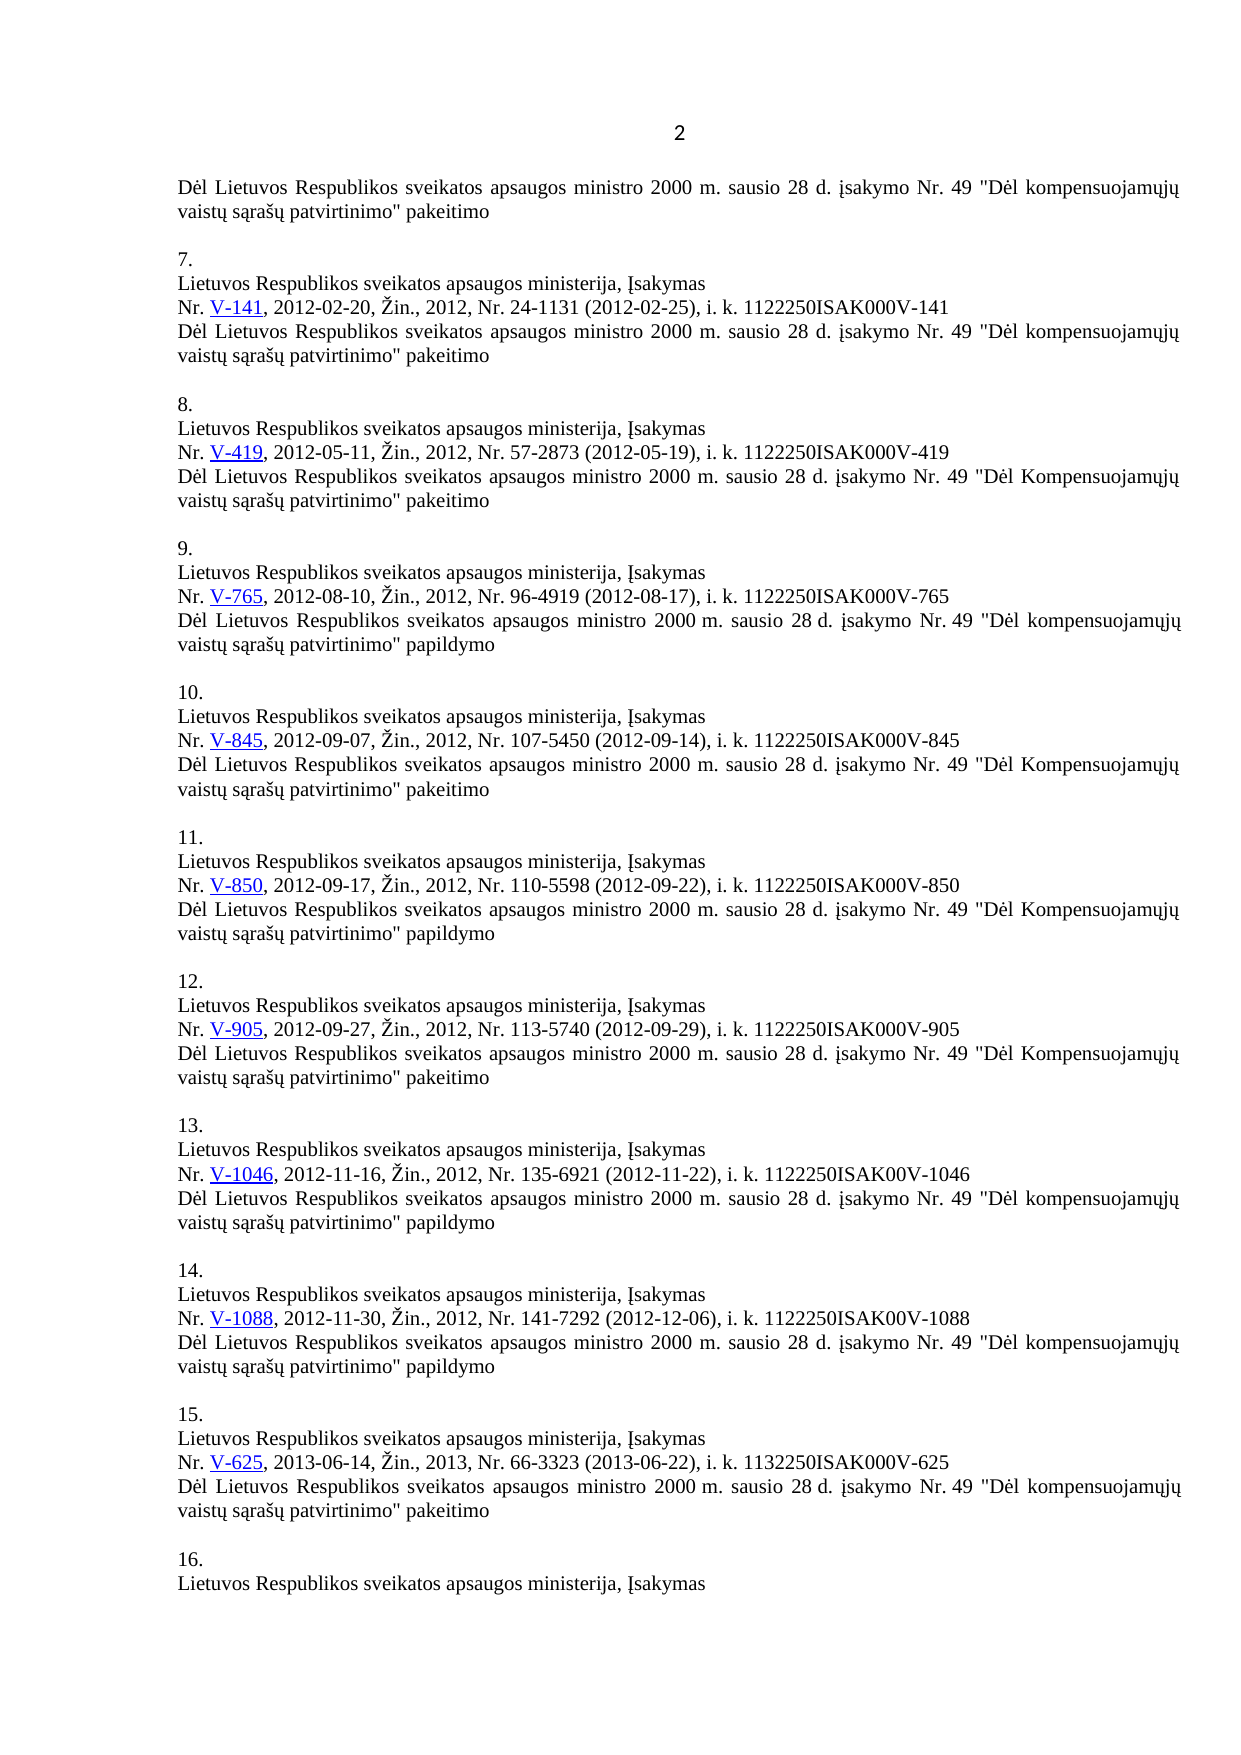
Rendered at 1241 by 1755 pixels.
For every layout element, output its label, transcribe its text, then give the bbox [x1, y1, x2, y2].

text 13. [177, 1113, 1181, 1137]
text Dėl Lietuvos Respublikos sveikatos apsaugos ministro 2000 m. sausio 28 d. įsakymo Nr. 49 "Dėl Kompensuojamųjų vaistų sąrašų patvirtinimo" pakeitimo [177, 752, 1181, 801]
text 11. [177, 824, 1181, 849]
text Lietuvos Respublikos sveikatos apsaugos ministerija, Įsakymas [177, 416, 1181, 439]
text Dėl Lietuvos Respublikos sveikatos apsaugos ministro 2000 m. sausio 28 d. įsakymo Nr. 49 "Dėl kompensuojamųjų vaistų sąrašų patvirtinimo" pakeitimo [177, 319, 1181, 367]
text 14. [177, 1258, 1181, 1282]
text Lietuvos Respublikos sveikatos apsaugos ministerija, Įsakymas [177, 1137, 1181, 1161]
text 9. [177, 536, 1181, 560]
text Dėl Lietuvos Respublikos sveikatos apsaugos ministro 2000 m. sausio 28 d. įsakymo Nr. 49 "Dėl kompensuojamųjų vaistų sąrašų patvirtinimo" papildymo [177, 1330, 1181, 1378]
text Lietuvos Respublikos sveikatos apsaugos ministerija, Įsakymas [177, 271, 1181, 295]
text Dėl Lietuvos Respublikos sveikatos apsaugos ministro 2000 m. sausio 28 d. įsakymo Nr. 49 "Dėl kompensuojamųjų vaistų sąrašų patvirtinimo" pakeitimo [177, 1474, 1181, 1522]
text Nr. V-625, 2013-06-14, Žin., 2013, Nr. 66-3323 (2013-06-22), i. k. 1132250ISAK000V-625 [177, 1450, 1181, 1474]
text Lietuvos Respublikos sveikatos apsaugos ministerija, Įsakymas [177, 704, 1181, 728]
text Nr. V-850, 2012-09-17, Žin., 2012, Nr. 110-5598 (2012-09-22), i. k. 1122250ISAK000V-850 [177, 873, 1181, 897]
text Nr. V-765, 2012-08-10, Žin., 2012, Nr. 96-4919 (2012-08-17), i. k. 1122250ISAK000V-765 [177, 584, 1181, 608]
text Dėl Lietuvos Respublikos sveikatos apsaugos ministro 2000 m. sausio 28 d. įsakymo Nr. 49 "Dėl Kompensuojamųjų vaistų sąrašų patvirtinimo" pakeitimo [177, 1041, 1181, 1089]
text 12. [177, 969, 1181, 993]
text Dėl Lietuvos Respublikos sveikatos apsaugos ministro 2000 m. sausio 28 d. įsakymo Nr. 49 "Dėl kompensuojamųjų vaistų sąrašų patvirtinimo" papildymo [177, 1186, 1181, 1234]
text 16. [177, 1546, 1181, 1571]
text 8. [177, 391, 1181, 416]
text Lietuvos Respublikos sveikatos apsaugos ministerija, Įsakymas [177, 1426, 1181, 1450]
text Nr. V-141, 2012-02-20, Žin., 2012, Nr. 24-1131 (2012-02-25), i. k. 1122250ISAK000V-141 [177, 295, 1181, 319]
text Dėl Lietuvos Respublikos sveikatos apsaugos ministro 2000 m. sausio 28 d. įsakymo Nr. 49 "Dėl Kompensuojamųjų vaistų sąrašų patvirtinimo" papildymo [177, 897, 1181, 945]
text Nr. V-1088, 2012-11-30, Žin., 2012, Nr. 141-7292 (2012-12-06), i. k. 1122250ISAK00V-1088 [177, 1306, 1181, 1330]
text Lietuvos Respublikos sveikatos apsaugos ministerija, Įsakymas [177, 993, 1181, 1017]
text 10. [177, 680, 1181, 704]
text Lietuvos Respublikos sveikatos apsaugos ministerija, Įsakymas [177, 849, 1181, 873]
text 7. [177, 247, 1181, 271]
text Lietuvos Respublikos sveikatos apsaugos ministerija, Įsakymas [177, 560, 1181, 584]
text Nr. V-905, 2012-09-27, Žin., 2012, Nr. 113-5740 (2012-09-29), i. k. 1122250ISAK000V-905 [177, 1017, 1181, 1041]
text Lietuvos Respublikos sveikatos apsaugos ministerija, Įsakymas [177, 1571, 1181, 1594]
text Dėl Lietuvos Respublikos sveikatos apsaugos ministro 2000 m. sausio 28 d. įsakymo Nr. 49 "Dėl kompensuojamųjų vaistų sąrašų patvirtinimo" pakeitimo [177, 175, 1181, 223]
text Nr. V-419, 2012-05-11, Žin., 2012, Nr. 57-2873 (2012-05-19), i. k. 1122250ISAK000V-419 [177, 439, 1181, 464]
text Dėl Lietuvos Respublikos sveikatos apsaugos ministro 2000 m. sausio 28 d. įsakymo Nr. 49 "Dėl Kompensuojamųjų vaistų sąrašų patvirtinimo" pakeitimo [177, 464, 1181, 512]
text Lietuvos Respublikos sveikatos apsaugos ministerija, Įsakymas [177, 1282, 1181, 1306]
text Nr. V-1046, 2012-11-16, Žin., 2012, Nr. 135-6921 (2012-11-22), i. k. 1122250ISAK00V-1046 [177, 1161, 1181, 1186]
text Nr. V-845, 2012-09-07, Žin., 2012, Nr. 107-5450 (2012-09-14), i. k. 1122250ISAK000V-845 [177, 728, 1181, 752]
text 15. [177, 1402, 1181, 1426]
text Dėl Lietuvos Respublikos sveikatos apsaugos ministro 2000 m. sausio 28 d. įsakymo Nr. 49 "Dėl kompensuojamųjų vaistų sąrašų patvirtinimo" papildymo [177, 608, 1181, 656]
